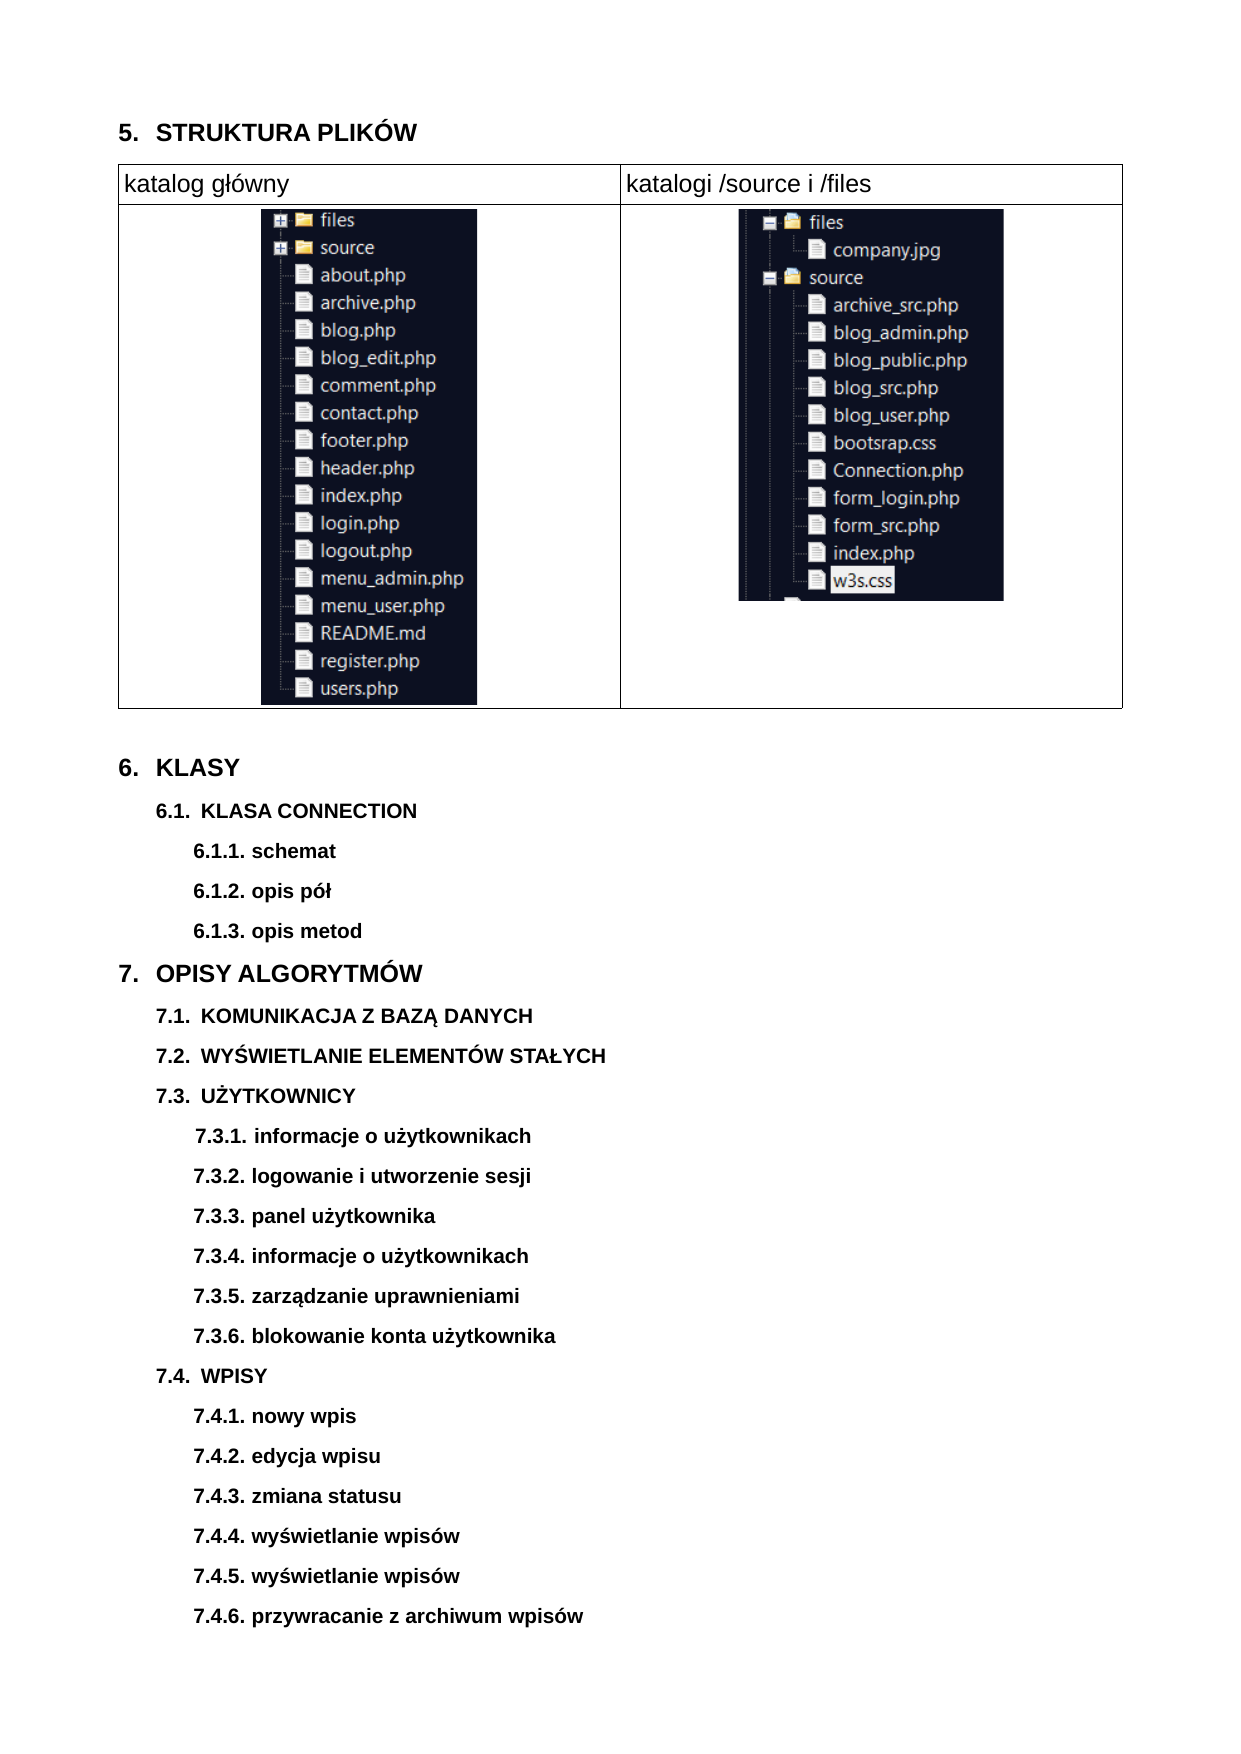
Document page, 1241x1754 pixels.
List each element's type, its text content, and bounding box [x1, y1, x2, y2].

list Logowanie i utworzenie sesji [193, 1164, 1122, 1188]
list Nowy wpis [193, 1404, 1122, 1428]
list Użytkownicy [156, 1084, 1122, 1108]
list Komunikacja z bazą danych [156, 1004, 1122, 1028]
table_cell [621, 205, 1122, 707]
list Informacje o użytkownikach [195, 1124, 1122, 1148]
list Wyświetlanie wpisów [193, 1564, 1122, 1588]
list Schemat [193, 838, 1122, 862]
list Informacje o użytkownikach [193, 1244, 1122, 1268]
list Zarządzanie uprawnieniami [193, 1284, 1122, 1308]
list Panel użytkownika [193, 1204, 1122, 1228]
picture [738, 209, 1004, 601]
table_header katalogi /source i /files [621, 165, 1122, 204]
list Klasy [118, 753, 1122, 782]
list Struktura plików [118, 118, 1122, 147]
picture [261, 209, 478, 705]
list Opis pół [193, 878, 1122, 902]
list Opisy algorytmów [118, 958, 1122, 987]
list Klasa Connection [156, 798, 1122, 822]
list Przywracanie z archiwum wpisów [193, 1604, 1122, 1628]
list Opis metod [193, 918, 1122, 942]
list Wyświetlanie elementów stałych [156, 1044, 1122, 1068]
table_cell [119, 205, 620, 707]
list Zmiana statusu [193, 1484, 1122, 1508]
list Blokowanie konta użytkownika [193, 1324, 1122, 1348]
list Wpisy [156, 1364, 1122, 1388]
table_header katalog główny [119, 165, 620, 204]
list Wyświetlanie wpisów [193, 1524, 1122, 1548]
list Edycja wpisu [193, 1444, 1122, 1468]
